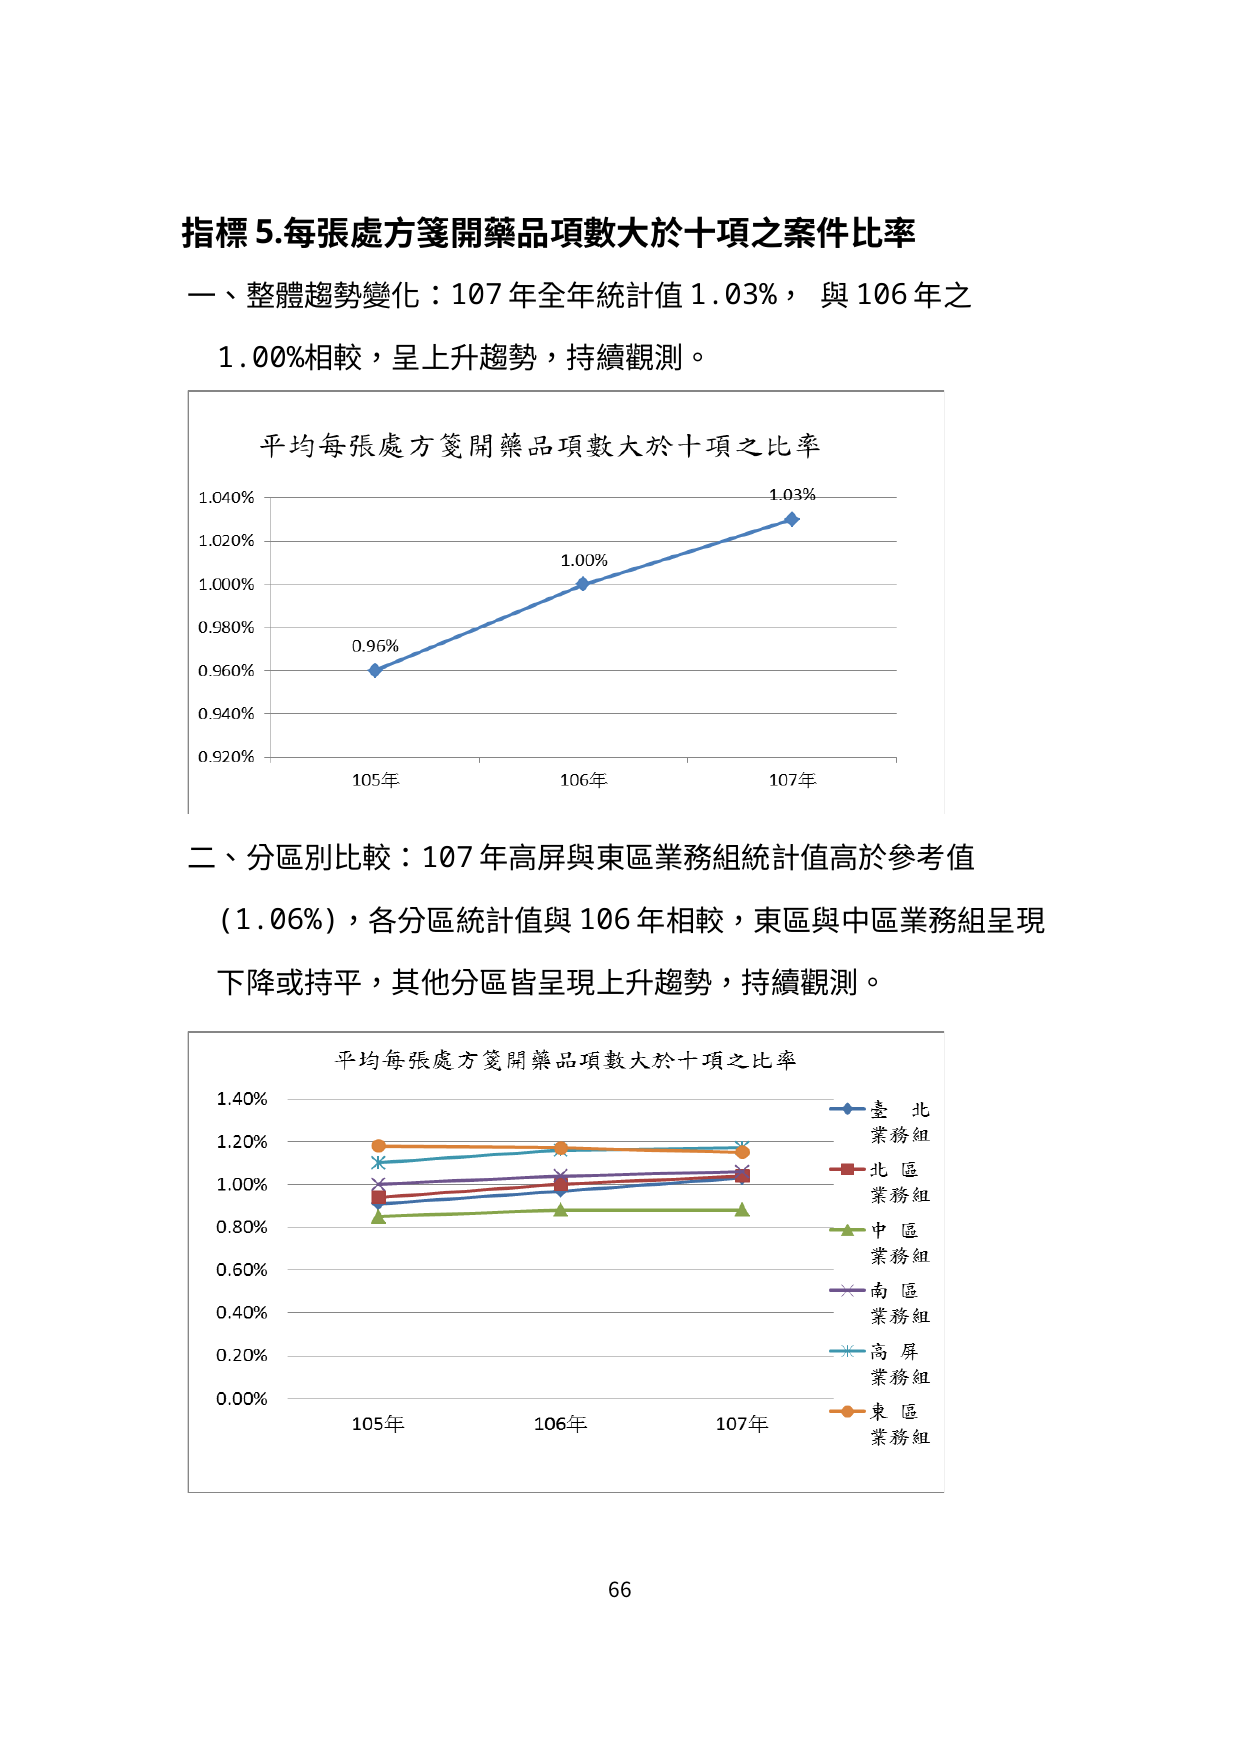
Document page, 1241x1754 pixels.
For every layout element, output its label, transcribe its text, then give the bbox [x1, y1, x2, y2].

text 二、分區別比較：107年高屏與東區業務組統計值高於參考值(1.06%)，各分區統計值與106年相較，東區與中區業務組呈現下降或持平，其他分區皆呈現上升趨勢，持續觀測。 [187, 814, 1053, 1002]
text 一、整體趨勢變化：107年全年統計值1.03%， 與106年之1.00%相較，呈上升趨勢，持續觀測。 [187, 252, 1053, 377]
subtitle 指標5.每張處方箋開藥品項數大於十項之案件比率 [173, 189, 1059, 252]
